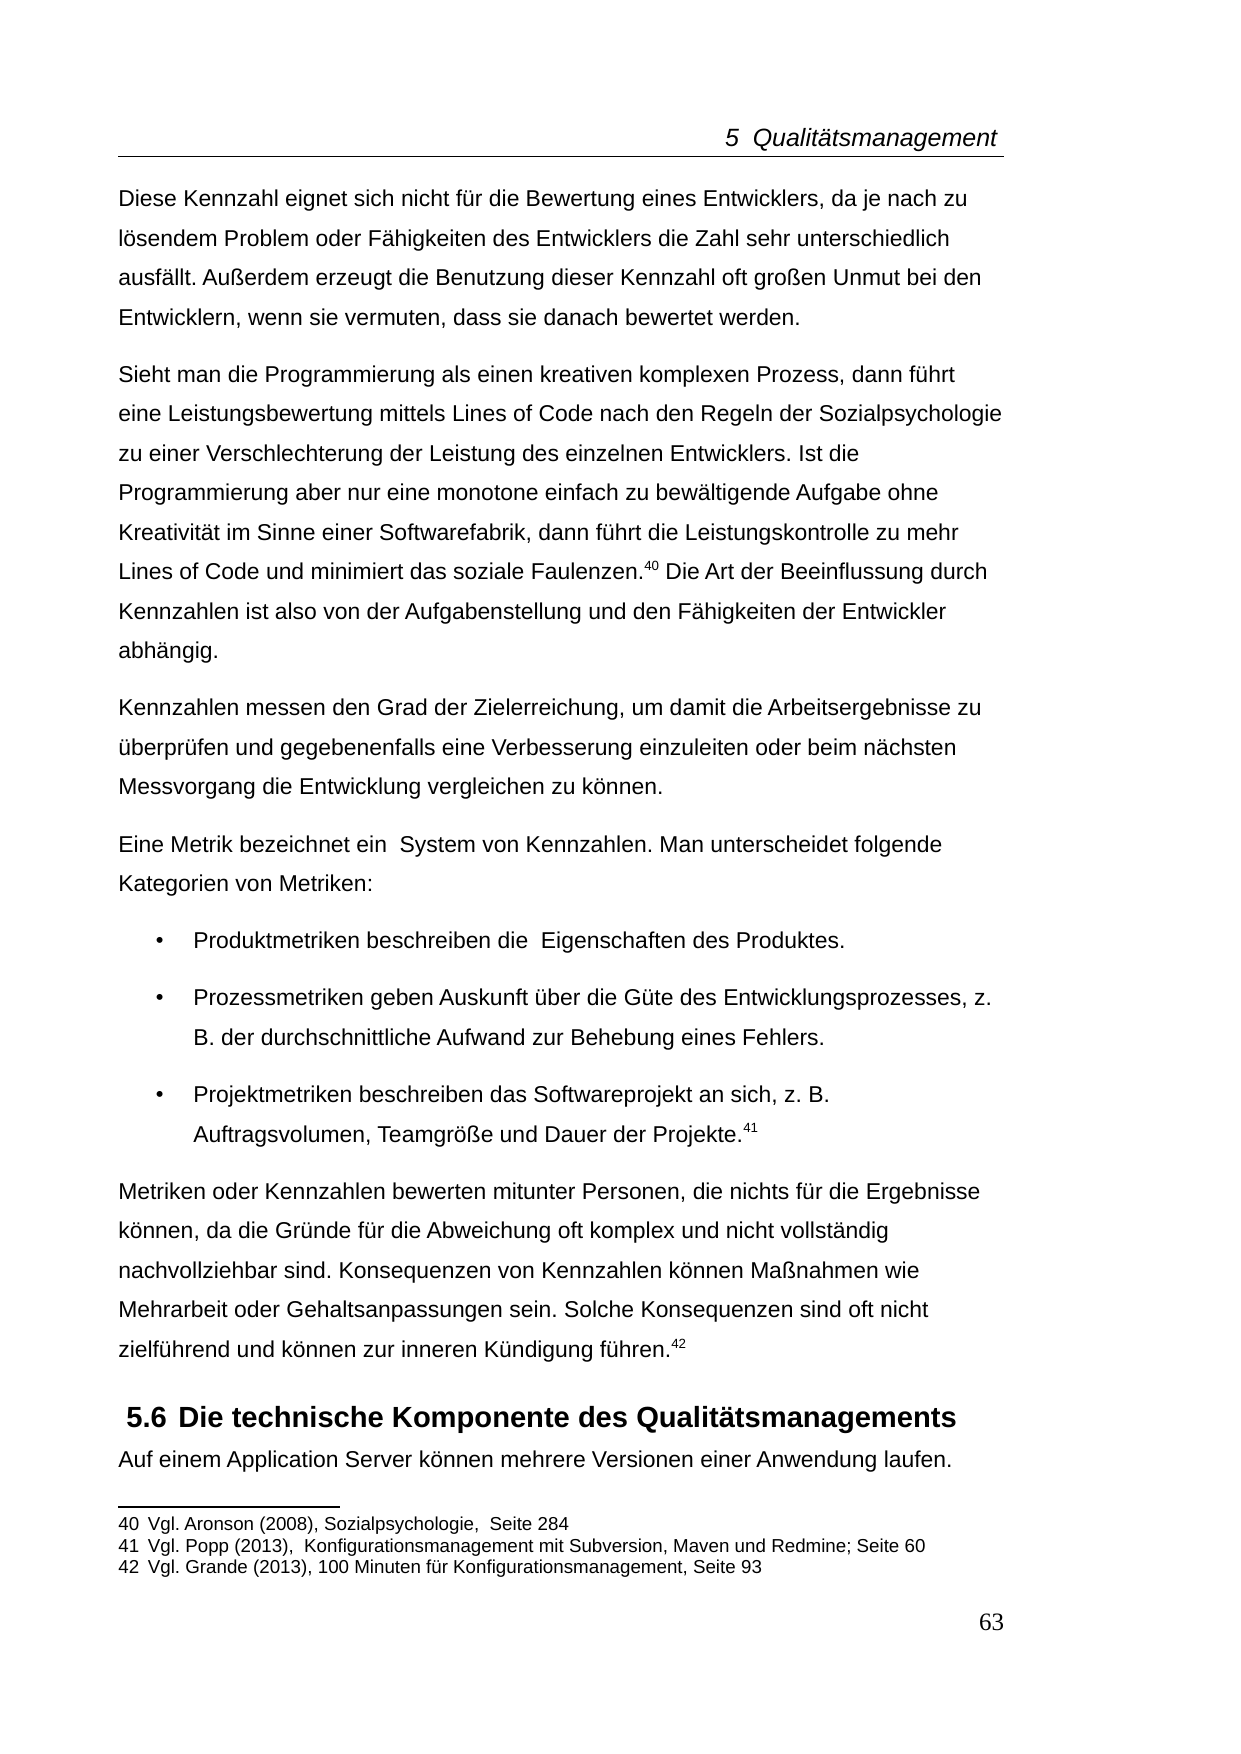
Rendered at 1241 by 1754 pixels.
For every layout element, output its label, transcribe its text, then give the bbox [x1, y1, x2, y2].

text Eine Metrik bezeichnet ein System von Kennzahlen. Man unterscheidet folgende Kategorien von Metriken: [118, 831, 1004, 896]
text Kennzahlen messen den Grad der Zielerreichung, um damit die Arbeitsergebnisse zu überprüfen und gegebenenfalls eine Verbesserung einzuleiten oder beim nächsten Messvorgang die Entwicklung vergleichen zu können. [118, 694, 1004, 800]
list Projektmetriken beschreiben das Softwareprojekt an sich, z. B. Auftragsvolumen, Teamgröße und Dauer der Projekte. [156, 1081, 1004, 1147]
text Diese Kennzahl eignet sich nicht für die Bewertung eines Entwicklers, da je nach zu lösendem Problem oder Fähigkeiten des Entwicklers die Zahl sehr unterschiedlich ausfällt. Außerdem erzeugt die Benutzung dieser Kennzahl oft großen Unmut bei den Entwicklern, wenn sie vermuten, dass sie danach bewertet werden. [118, 185, 1004, 330]
text Auf einem Application Server können mehrere Versionen einer Anwendung laufen. [118, 1446, 1004, 1472]
list Prozessmetriken geben Auskunft über die Güte des Entwicklungsprozesses, z. B. der durchschnittliche Aufwand zur Behebung eines Fehlers. [156, 984, 1004, 1050]
text Sieht man die Programmierung als einen kreativen komplexen Prozess, dann führt eine Leistungsbewertung mittels Lines of Code nach den Regeln der Sozialpsychologie zu einer Verschlechterung der Leistung des einzelnen Entwicklers. Ist die Programmierung aber nur eine monotone einfach zu bewältigende Aufgabe ohne Kreativität im Sinne einer Softwarefabrik, dann führt die Leistungskontrolle zu mehr Lines of Code und minimiert das soziale Faulenzen. Die Art der Beeinflussung durch Kennzahlen ist also von der Aufgabenstellung und den Fähigkeiten der Entwickler abhängig. [118, 361, 1004, 663]
subtitle Die technische Komponente des Qualitätsmanagements [118, 1400, 1004, 1434]
list Vgl. Popp (2013), Konfigurationsmanagement mit Subversion, Maven und Redmine; Seite 60 [118, 1534, 1004, 1556]
text Vgl. Aronson (2008), Sozialpsychologie, Seite 284 [118, 1513, 1004, 1534]
list Produktmetriken beschreiben die Eigenschaften des Produktes. [156, 927, 1004, 953]
text Metriken oder Kennzahlen bewerten mitunter Personen, die nichts für die Ergebnisse können, da die Gründe für die Abweichung oft komplex und nicht vollständig nachvollziehbar sind. Konsequenzen von Kennzahlen können Maßnahmen wie Mehrarbeit oder Gehaltsanpassungen sein. Solche Konsequenzen sind oft nicht zielführend und können zur inneren Kündigung führen. [118, 1178, 1004, 1362]
text Vgl. Grande (2013), 100 Minuten für Konfigurationsmanagement, Seite 93 [118, 1556, 1004, 1578]
